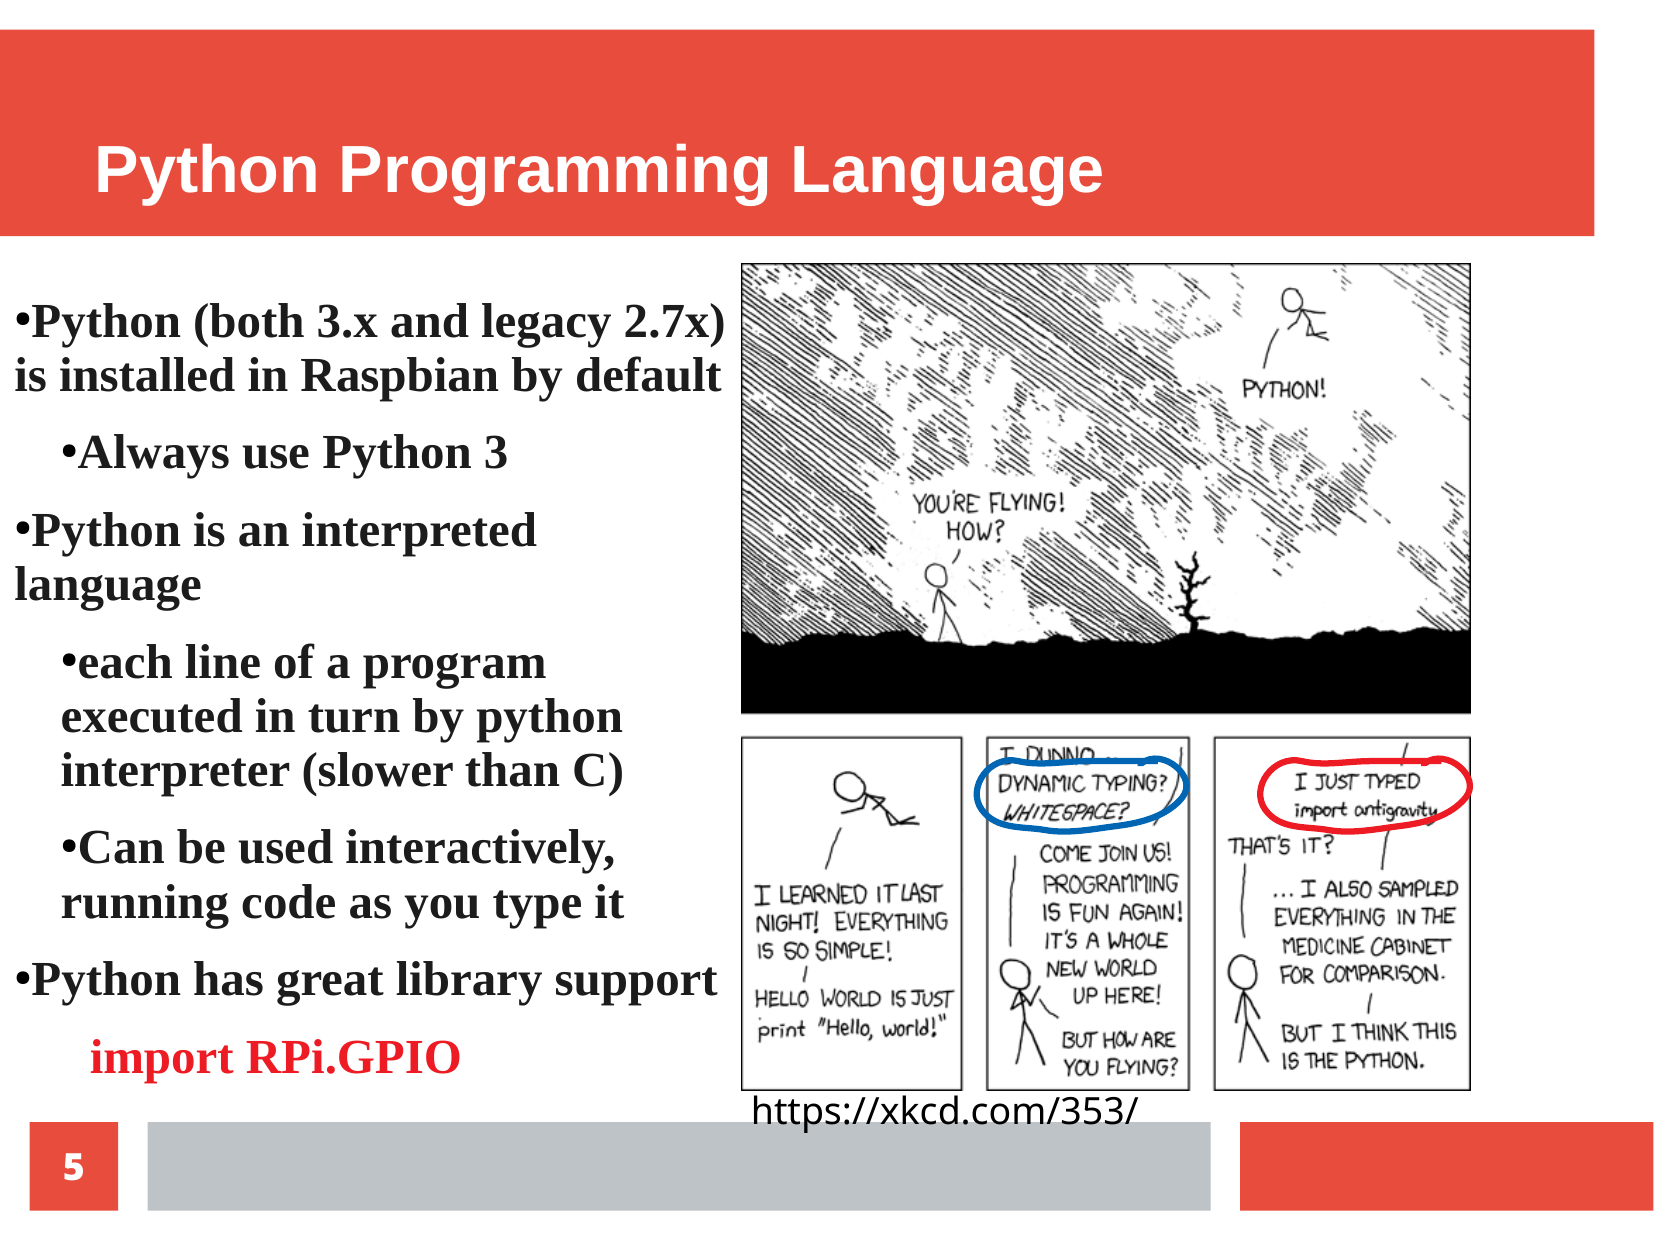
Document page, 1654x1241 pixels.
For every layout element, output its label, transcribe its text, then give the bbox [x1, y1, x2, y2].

picture [741, 263, 1471, 1091]
title Python Programming Language [59, 59, 1595, 207]
text_box https://xkcd.com/353/ [736, 1076, 1164, 1139]
list Python (both 3.x and legacy 2.7x) is installed in Raspbian by default Always use Python 3 Python is an interpreted language each line of a program executed in turn by python interpreter (slower than C) Can be used interactively, running code as you type it Python has great library support import RPi.GPIO [14, 293, 737, 1121]
picture [1264, 763, 1466, 828]
